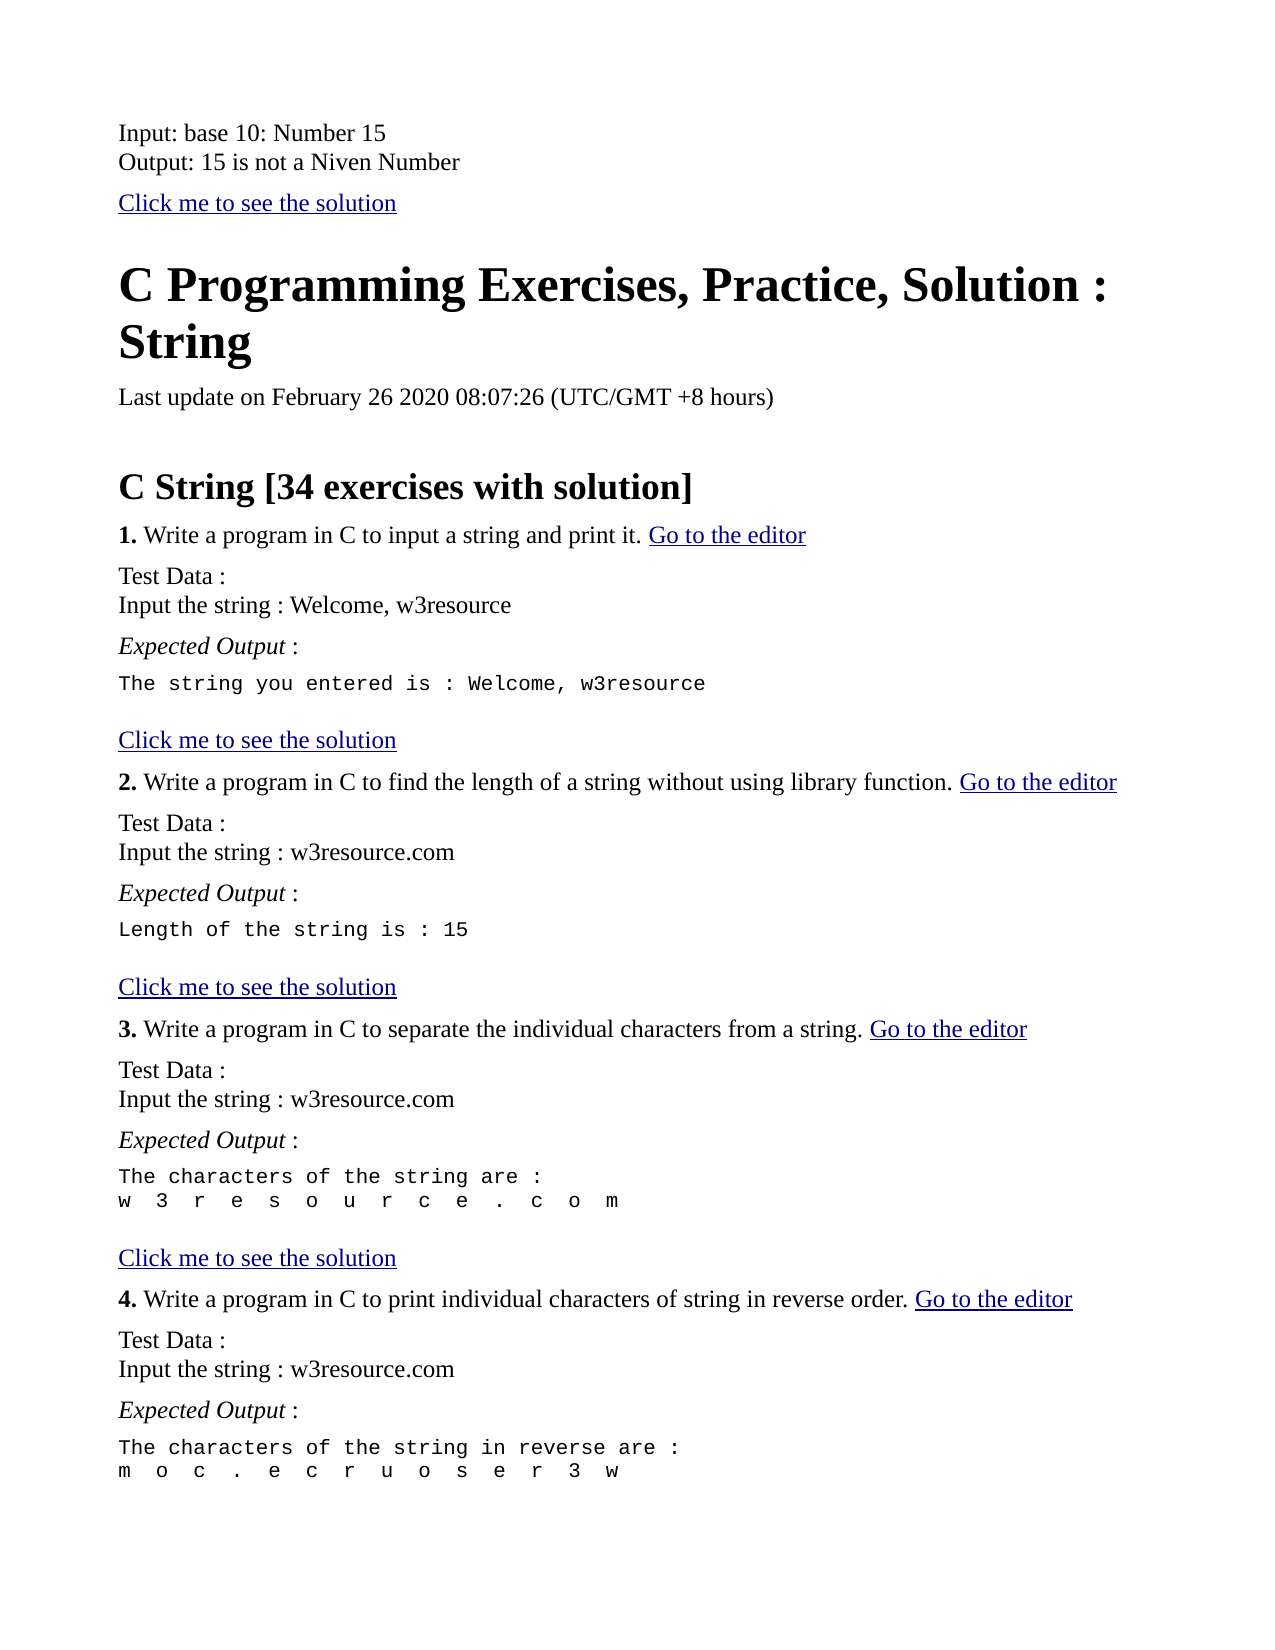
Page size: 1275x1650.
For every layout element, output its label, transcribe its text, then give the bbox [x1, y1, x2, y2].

text Test Data : Input the string : w3resource.com [118, 808, 1157, 866]
text 3. Write a program in C to separate the individual characters from a string. Go to the editor [118, 1014, 1157, 1042]
text Last update on February 26 2020 08:07:26 (UTC/GMT +8 hours) [118, 382, 1157, 411]
text The characters of the string in reverse are : [118, 1437, 1157, 1460]
text Test Data : Input the string : w3resource.com [118, 1326, 1157, 1383]
text Expected Output : [118, 1396, 1157, 1424]
text Click me to see the solution [118, 972, 1157, 1001]
text Click me to see the solution [118, 188, 1157, 217]
text Expected Output : [118, 1125, 1157, 1154]
text Expected Output : [118, 878, 1157, 907]
text 1. Write a program in C to input a string and print it. Go to the editor [118, 520, 1157, 549]
text Test Data : Input the string : w3resource.com [118, 1055, 1157, 1112]
subtitle C Programming Exercises, Practice, Solution : String [118, 254, 1157, 369]
text The string you entered is : Welcome, w3resource [118, 672, 1157, 696]
text Click me to see the solution [118, 1243, 1157, 1272]
text The characters of the string are : [118, 1166, 1157, 1190]
text Test Data : Input the string : Welcome, w3resource [118, 561, 1157, 619]
text Input: base 10: Number 15 Output: 15 is not a Niven Number [118, 118, 1157, 176]
text Click me to see the solution [118, 726, 1157, 754]
text m o c . e c r u o s e r 3 w [118, 1460, 1157, 1484]
subtitle C String [34 exercises with solution] [118, 464, 1157, 507]
text w 3 r e s o u r c e . c o m [118, 1190, 1157, 1213]
text Length of the string is : 15 [118, 919, 1157, 943]
text 2. Write a program in C to find the length of a string without using library function. Go to the editor [118, 767, 1157, 796]
text Expected Output : [118, 631, 1157, 660]
text 4. Write a program in C to print individual characters of string in reverse order. Go to the editor [118, 1284, 1157, 1313]
